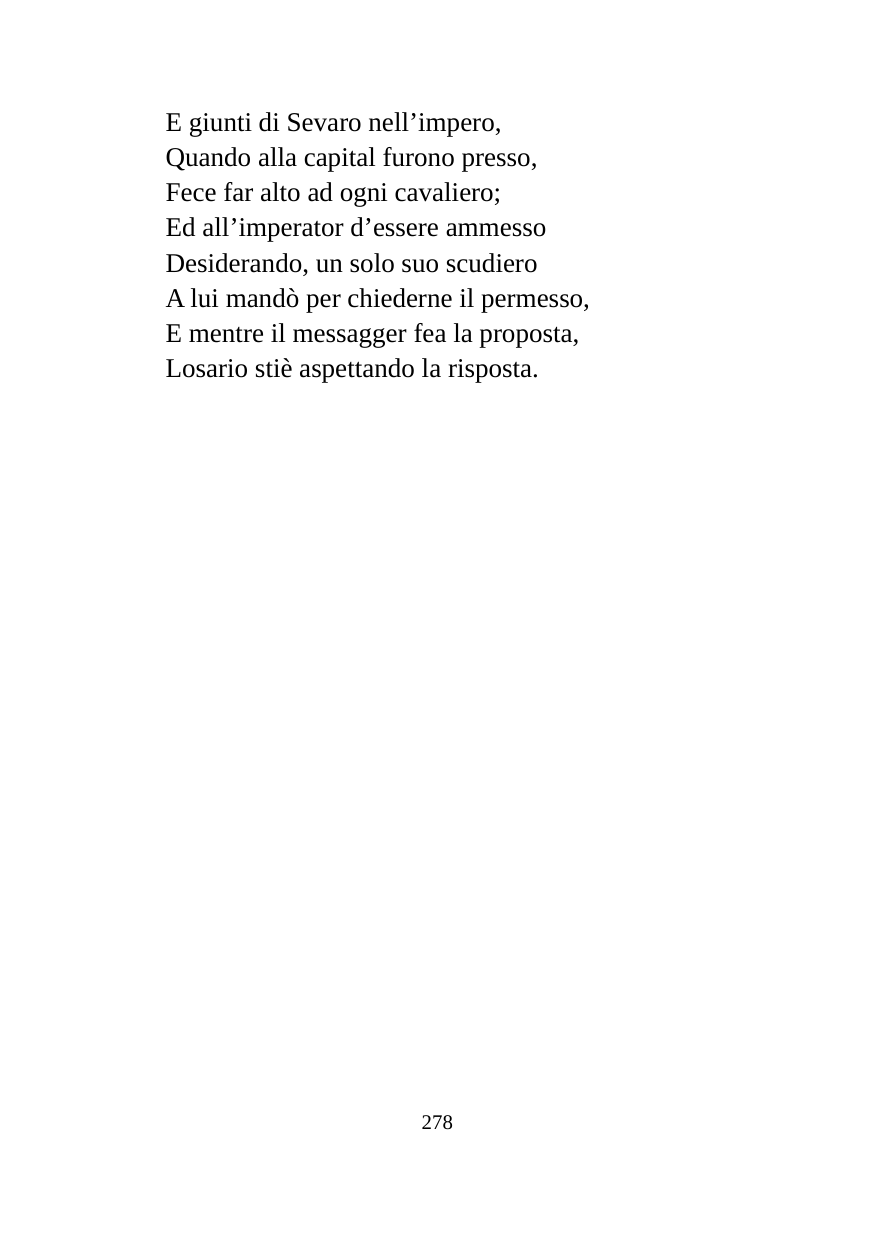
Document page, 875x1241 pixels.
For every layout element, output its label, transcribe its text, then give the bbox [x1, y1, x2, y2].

text Ed all’imperator d’essere ammesso [165, 212, 768, 243]
text Fece far alto ad ogni cavaliero; [165, 176, 768, 208]
text E mentre il messagger fea la proposta, [165, 317, 768, 348]
text Losario stiè aspettando la risposta. [165, 352, 768, 383]
text E giunti di Sevaro nell’impero, [165, 106, 768, 137]
text A lui mandò per chiederne il permesso, [165, 282, 768, 313]
text Desiderando, un solo suo scudiero [165, 247, 768, 278]
text Quando alla capital furono presso, [165, 141, 768, 172]
